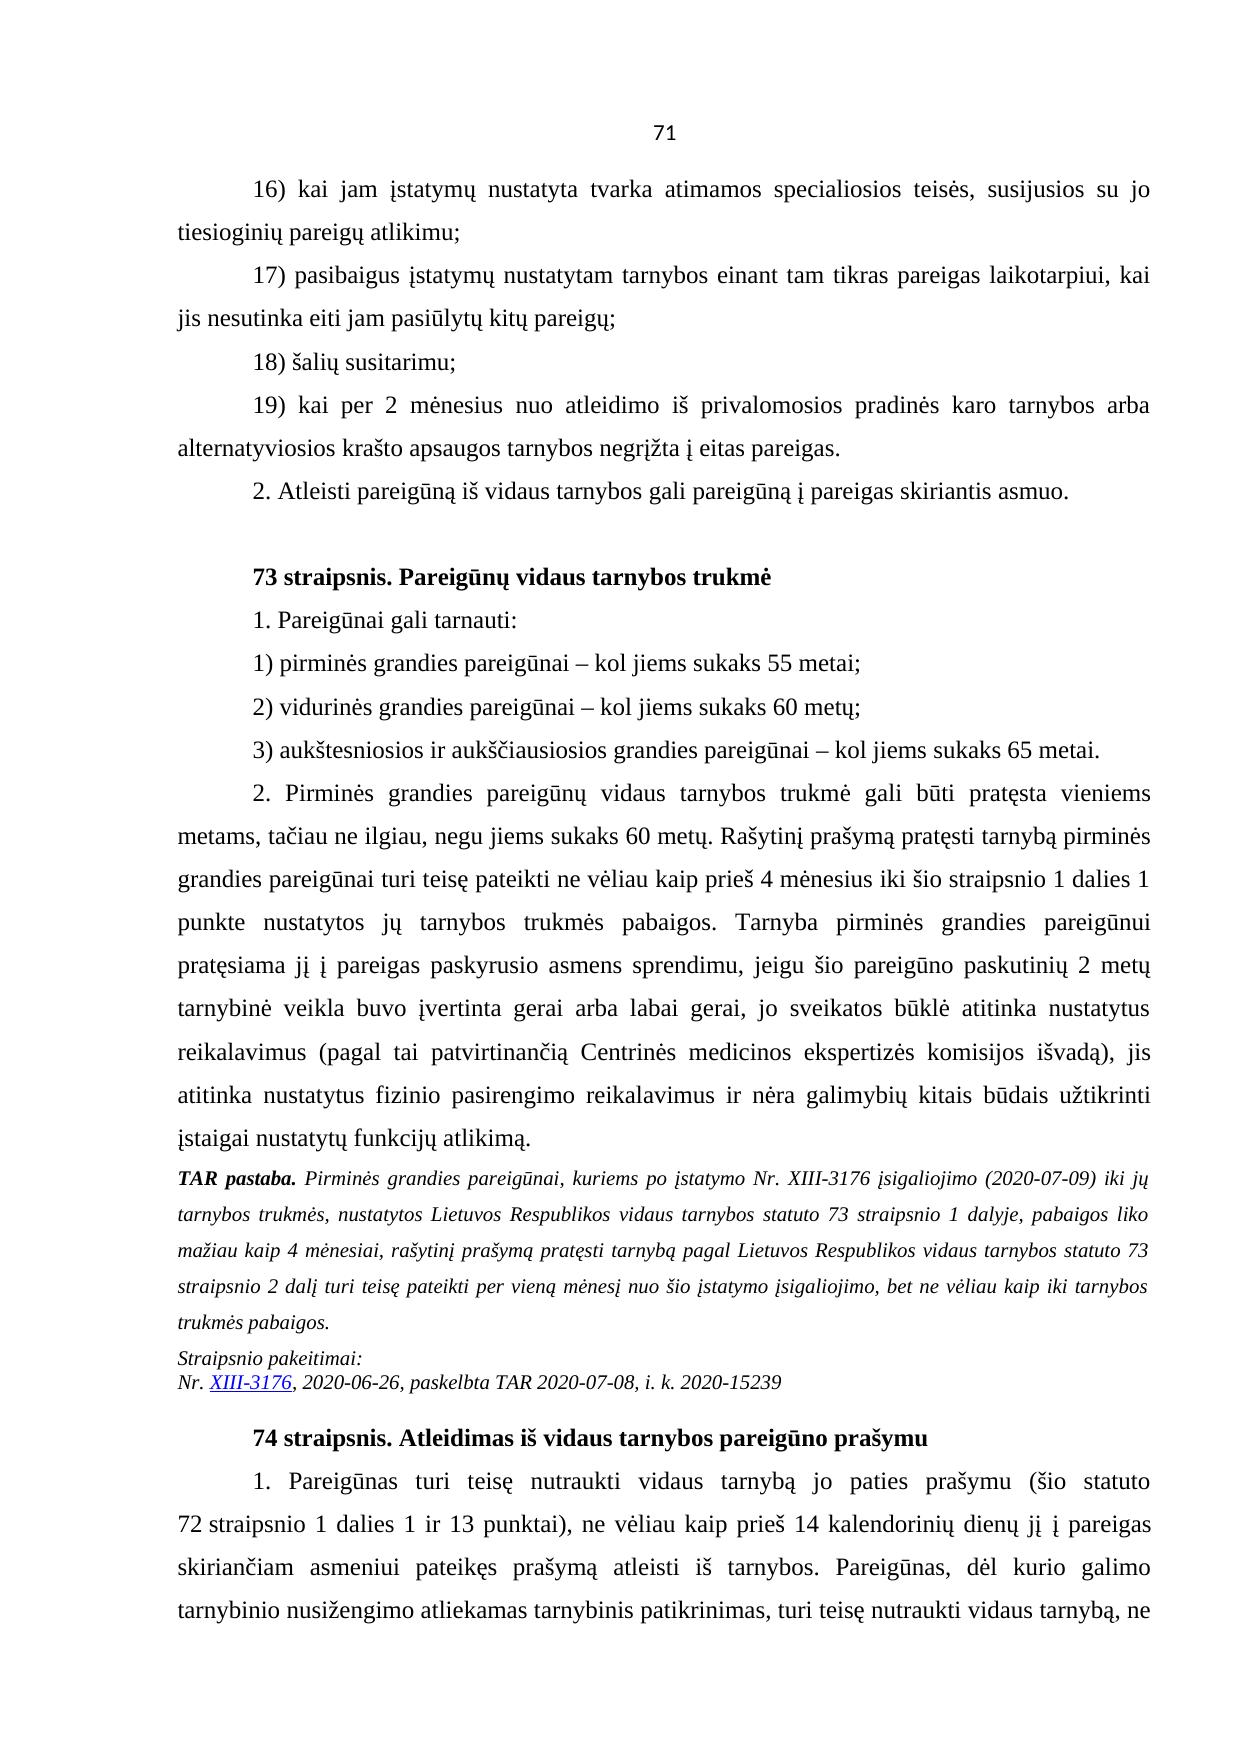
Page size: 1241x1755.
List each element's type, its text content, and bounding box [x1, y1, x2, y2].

text 74 straipsnis. Atleidimas iš vidaus tarnybos pareigūno prašymu [177, 1423, 1152, 1452]
text 1. Pareigūnai gali tarnauti: [177, 605, 1152, 634]
text 2) vidurinės grandies pareigūnai – kol jiems sukaks 60 metų; [177, 692, 1152, 720]
text 16) kai jam įstatymų nustatyta tvarka atimamos specialiosios teisės, susijusios su jo tiesioginių pareigų atlikimu; [177, 174, 1152, 246]
text 73 straipsnis. Pareigūnų vidaus tarnybos trukmė [177, 562, 1152, 591]
text 2. Atleisti pareigūną iš vidaus tarnybos gali pareigūną į pareigas skiriantis asmuo. [177, 476, 1152, 505]
text 18) šalių susitarimu; [177, 347, 1152, 375]
text Nr. XIII-3176, 2020-06-26, paskelbta TAR 2020-07-08, i. k. 2020-15239 [177, 1370, 1152, 1394]
text 2. Pirminės grandies pareigūnų vidaus tarnybos trukmė gali būti pratęsta vieniems metams, tačiau ne ilgiau, negu jiems sukaks 60 metų. Rašytinį prašymą pratęsti tarnybą pirminės grandies pareigūnai turi teisę pateikti ne vėliau kaip prieš 4 mėnesius iki šio straipsnio 1 dalies 1 punkte nustatytos jų tarnybos trukmės pabaigos. Tarnyba pirminės grandies pareigūnui pratęsiama jį į pareigas paskyrusio asmens sprendimu, jeigu šio pareigūno paskutinių 2 metų tarnybinė veikla buvo įvertinta gerai arba labai gerai, jo sveikatos būklė atitinka nustatytus reikalavimus (pagal tai patvirtinančią Centrinės medicinos ekspertizės komisijos išvadą), jis atitinka nustatytus fizinio pasirengimo reikalavimus ir nėra galimybių kitais būdais užtikrinti įstaigai nustatytų funkcijų atlikimą. [177, 778, 1152, 1152]
text 19) kai per 2 mėnesius nuo atleidimo iš privalomosios pradinės karo tarnybos arba alternatyviosios krašto apsaugos tarnybos negrįžta į eitas pareigas. [177, 390, 1152, 462]
text 1) pirminės grandies pareigūnai – kol jiems sukaks 55 metai; [177, 648, 1152, 677]
text 17) pasibaigus įstatymų nustatytam tarnybos einant tam tikras pareigas laikotarpiui, kai jis nesutinka eiti jam pasiūlytų kitų pareigų; [177, 260, 1152, 332]
text 1. Pareigūnas turi teisę nutraukti vidaus tarnybą jo paties prašymu (šio statuto 72 straipsnio 1 dalies 1 ir 13 punktai), ne vėliau kaip prieš 14 kalendorinių dienų jį į pareigas skiriančiam asmeniui pateikęs prašymą atleisti iš tarnybos. Pareigūnas, dėl kurio galimo tarnybinio nusižengimo atliekamas tarnybinis patikrinimas, turi teisę nutraukti vidaus tarnybą, ne [177, 1466, 1152, 1624]
text Straipsnio pakeitimai: [177, 1346, 1152, 1370]
text 3) aukštesniosios ir aukščiausiosios grandies pareigūnai – kol jiems sukaks 65 metai. [177, 735, 1152, 763]
text TAR pastaba. Pirminės grandies pareigūnai, kuriems po įstatymo Nr. XIII-3176 įsigaliojimo (2020-07-09) iki jų tarnybos trukmės, nustatytos Lietuvos Respublikos vidaus tarnybos statuto 73 straipsnio 1 dalyje, pabaigos liko mažiau kaip 4 mėnesiai, rašytinį prašymą pratęsti tarnybą pagal Lietuvos Respublikos vidaus tarnybos statuto 73 straipsnio 2 dalį turi teisę pateikti per vieną mėnesį nuo šio įstatymo įsigaliojimo, bet ne vėliau kaip iki tarnybos trukmės pabaigos. [177, 1166, 1152, 1334]
